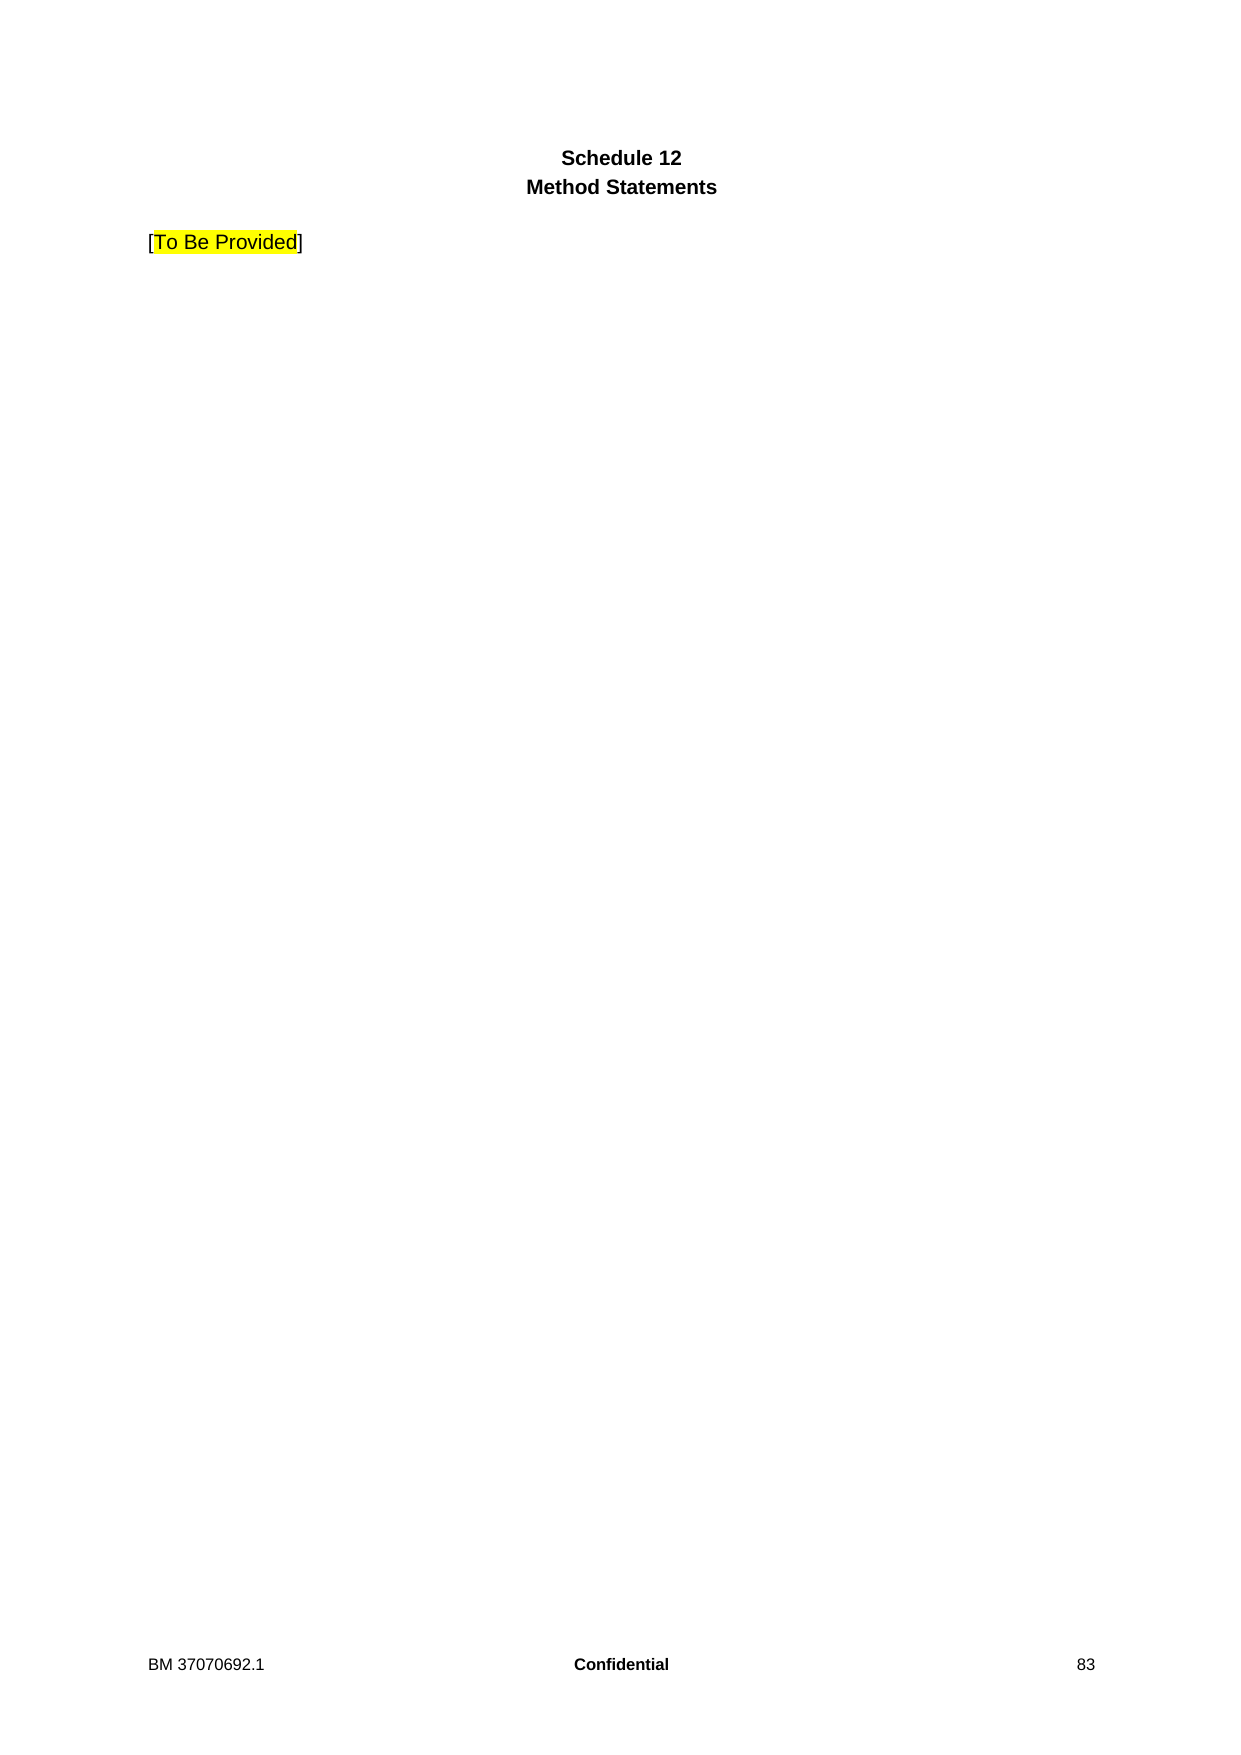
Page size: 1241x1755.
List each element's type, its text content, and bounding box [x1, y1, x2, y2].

subtitle Schedule 12 Method Statements [525, 145, 718, 199]
text [To Be Provided] [148, 230, 1107, 254]
